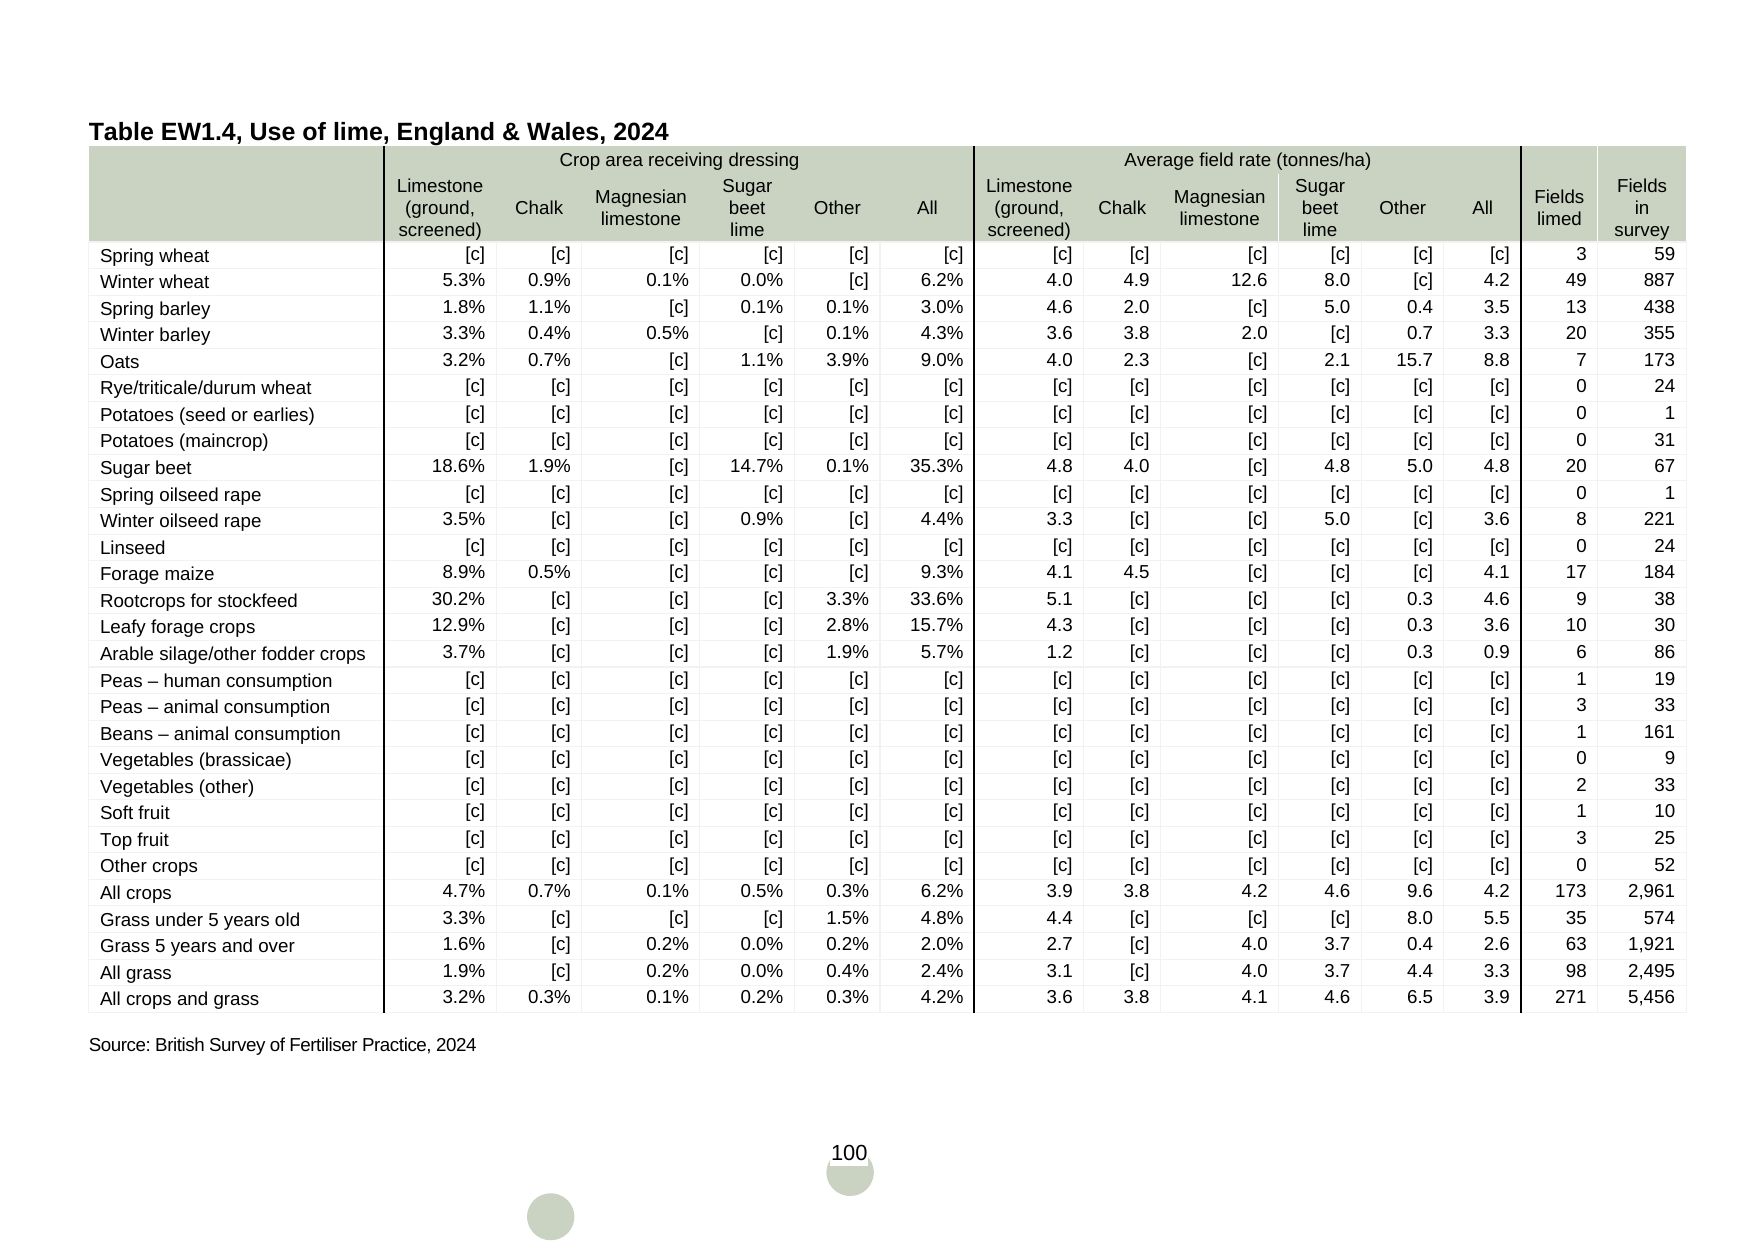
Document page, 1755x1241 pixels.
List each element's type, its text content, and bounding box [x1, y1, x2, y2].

table_cell 4.3 [975, 614, 1083, 640]
table_cell 9.6 [1362, 880, 1443, 905]
table_cell 38 [1598, 588, 1686, 613]
table_cell 2.6 [1444, 933, 1520, 958]
table_cell [c] [1444, 402, 1520, 427]
table_cell [c] [497, 721, 581, 746]
table_cell [c] [1084, 774, 1160, 799]
table_cell 1 [1522, 721, 1597, 746]
table_cell [c] [1084, 721, 1160, 746]
table_cell 3.8 [1084, 322, 1160, 348]
table_cell 4.8% [881, 906, 973, 932]
table_cell [c] [1161, 694, 1278, 719]
table_cell [c] [1084, 906, 1160, 932]
table_cell 574 [1598, 906, 1686, 932]
table_cell 0.5% [582, 322, 699, 348]
table_cell Other crops [89, 853, 383, 879]
table_cell Vegetables (brassicae) [89, 747, 383, 773]
table_cell 4.7% [385, 880, 496, 905]
table_cell [c] [582, 747, 699, 773]
table_header Crop area receiving dressing [385, 146, 973, 174]
table_cell Sugar beet lime [700, 174, 794, 241]
table_cell 173 [1522, 880, 1597, 905]
table_cell [c] [497, 481, 581, 507]
table_cell [c] [497, 853, 581, 879]
table_cell 2.4% [881, 960, 973, 985]
table_cell [c] [881, 402, 973, 427]
table_cell 4.6 [1279, 880, 1361, 905]
table_cell 15.7 [1362, 349, 1443, 374]
table_cell 4.0 [1084, 455, 1160, 480]
table_cell 17 [1522, 561, 1597, 587]
table_cell 4.2 [1161, 880, 1278, 905]
table_cell [c] [1161, 747, 1278, 773]
table_cell [c] [497, 694, 581, 719]
table_cell [c] [1279, 641, 1361, 666]
table_cell 3.9 [975, 880, 1083, 905]
table_cell [c] [1161, 721, 1278, 746]
table_cell 8.8 [1444, 349, 1520, 374]
table_cell Vegetables (other) [89, 774, 383, 799]
table_cell [c] [1084, 588, 1160, 613]
table_cell 19 [1598, 668, 1686, 693]
table_cell [c] [497, 588, 581, 613]
table_cell 20 [1522, 322, 1597, 348]
table_cell Sugar beet lime [1279, 174, 1361, 241]
table_cell [c] [497, 960, 581, 985]
table_cell 4.8 [1444, 455, 1520, 480]
table_cell 4.0 [975, 349, 1083, 374]
table_cell [c] [795, 694, 879, 719]
table_cell [c] [385, 827, 496, 852]
table_cell Other [794, 174, 880, 241]
table_cell [c] [1084, 747, 1160, 773]
table_cell 1,921 [1598, 933, 1686, 958]
table_cell Spring wheat [89, 243, 383, 268]
table_cell [c] [881, 721, 973, 746]
table_cell 3 [1522, 694, 1597, 719]
table_cell [c] [1279, 694, 1361, 719]
table_cell [c] [582, 402, 699, 427]
table_cell 9.0% [881, 349, 973, 374]
table_cell 221 [1598, 508, 1686, 533]
table_cell 0.9% [497, 269, 581, 294]
table_cell 1 [1522, 800, 1597, 826]
table_cell [c] [1279, 774, 1361, 799]
table_cell [c] [1279, 853, 1361, 879]
table_cell [c] [975, 243, 1083, 268]
table_cell [c] [881, 668, 973, 693]
table_cell [c] [881, 375, 973, 401]
table_cell 0 [1522, 853, 1597, 879]
table_cell [c] [700, 322, 794, 348]
table_cell 4.8 [975, 455, 1083, 480]
table_header [89, 146, 383, 174]
table_cell [c] [385, 853, 496, 879]
table_cell [c] [975, 535, 1083, 560]
table_cell 6.2% [881, 269, 973, 294]
table_cell [c] [700, 800, 794, 826]
table_cell [c] [582, 774, 699, 799]
table_cell 5.0 [1362, 455, 1443, 480]
table_cell [c] [975, 481, 1083, 507]
table_cell 5,456 [1598, 986, 1686, 1012]
table_cell [c] [1279, 614, 1361, 640]
table_cell 887 [1598, 269, 1686, 294]
table_cell 4.1 [1161, 986, 1278, 1012]
table_cell 3.6 [1444, 508, 1520, 533]
table_cell [c] [1279, 827, 1361, 852]
table_cell 0 [1522, 375, 1597, 401]
table_cell 4.6 [975, 296, 1083, 321]
table_cell 1 [1598, 481, 1686, 507]
table_cell 3.8 [1084, 880, 1160, 905]
table_cell [c] [385, 694, 496, 719]
table_cell [c] [700, 721, 794, 746]
table_cell [c] [1444, 827, 1520, 852]
table_cell 8.0 [1279, 269, 1361, 294]
table_cell Magnesian limestone [582, 174, 700, 241]
table_cell [c] [1279, 375, 1361, 401]
table_cell [c] [1161, 402, 1278, 427]
table_cell [c] [582, 561, 699, 587]
table_cell [c] [1279, 721, 1361, 746]
table_cell [c] [881, 428, 973, 454]
table_cell [c] [385, 402, 496, 427]
table_cell 4.9 [1084, 269, 1160, 294]
table_cell 0 [1522, 481, 1597, 507]
table_cell [c] [881, 800, 973, 826]
table_cell 24 [1598, 535, 1686, 560]
table_cell [c] [1084, 694, 1160, 719]
table_cell [c] [582, 535, 699, 560]
table_cell 2.0 [1161, 322, 1278, 348]
table_cell [c] [700, 641, 794, 666]
table_cell 0 [1522, 747, 1597, 773]
table_cell [c] [1161, 641, 1278, 666]
table_cell 0.1% [795, 455, 879, 480]
table_cell [c] [1279, 322, 1361, 348]
table_cell 4.0 [975, 269, 1083, 294]
table_cell [c] [1161, 668, 1278, 693]
table_cell [c] [582, 349, 699, 374]
table_cell [c] [1161, 906, 1278, 932]
table_cell 4.2% [881, 986, 973, 1012]
table_cell [c] [700, 827, 794, 852]
table_cell 0.5% [497, 561, 581, 587]
table_header Average field rate (tonnes/ha) [975, 146, 1520, 174]
table_cell [c] [795, 428, 879, 454]
table_cell [c] [497, 933, 581, 958]
table_cell [c] [795, 800, 879, 826]
table_cell [c] [582, 694, 699, 719]
table_cell [c] [385, 747, 496, 773]
table_cell [c] [497, 614, 581, 640]
table_cell [c] [1444, 800, 1520, 826]
table_cell [c] [1362, 535, 1443, 560]
table_cell 2.1 [1279, 349, 1361, 374]
table_cell [c] [497, 747, 581, 773]
table_cell 0.1% [795, 296, 879, 321]
table_cell [c] [795, 853, 879, 879]
table_cell [c] [700, 694, 794, 719]
table_cell All grass [89, 960, 383, 985]
table_cell [c] [497, 827, 581, 852]
table_cell 0.3 [1362, 641, 1443, 666]
table_cell 4.4% [881, 508, 973, 533]
table_cell [c] [795, 481, 879, 507]
table_cell [c] [1084, 853, 1160, 879]
table_cell 3.3% [385, 322, 496, 348]
table_cell 3.6 [975, 322, 1083, 348]
table_cell [c] [700, 481, 794, 507]
table_cell 1.1% [497, 296, 581, 321]
table_cell 0.3% [795, 880, 879, 905]
table_cell 33.6% [881, 588, 973, 613]
table_cell [c] [700, 535, 794, 560]
table_cell [c] [497, 800, 581, 826]
table_cell 0.0% [700, 269, 794, 294]
table_cell Other [1361, 174, 1444, 241]
table_cell [c] [975, 402, 1083, 427]
table_cell [c] [881, 243, 973, 268]
table_cell [c] [1161, 561, 1278, 587]
table_cell 4.1 [975, 561, 1083, 587]
table_cell 1.8% [385, 296, 496, 321]
table_cell 0.1% [582, 880, 699, 905]
table_cell Grass under 5 years old [89, 906, 383, 932]
table_cell 0.2% [795, 933, 879, 958]
table_cell [c] [795, 668, 879, 693]
table_cell 30 [1598, 614, 1686, 640]
table_cell 161 [1598, 721, 1686, 746]
table_cell [c] [1362, 428, 1443, 454]
table_cell 0.2% [582, 933, 699, 958]
table_cell 3.7 [1279, 960, 1361, 985]
table_cell [c] [881, 747, 973, 773]
table_cell [c] [881, 535, 973, 560]
table_cell [c] [1444, 535, 1520, 560]
table_cell [c] [1279, 561, 1361, 587]
table_cell [c] [582, 614, 699, 640]
table_cell 3 [1522, 243, 1597, 268]
table_cell Fields limed [1522, 174, 1597, 241]
table_cell 271 [1522, 986, 1597, 1012]
table_cell 6 [1522, 641, 1597, 666]
table_cell 3.5% [385, 508, 496, 533]
table_cell [c] [1161, 535, 1278, 560]
table_cell 0.2% [700, 986, 794, 1012]
table_cell 0.2% [582, 960, 699, 985]
table_cell 4.8 [1279, 455, 1361, 480]
table_cell 33 [1598, 694, 1686, 719]
table_cell 0.4% [795, 960, 879, 985]
table_cell 3.3% [795, 588, 879, 613]
table_cell 5.3% [385, 269, 496, 294]
table_cell [89, 174, 383, 241]
table_cell 0 [1522, 402, 1597, 427]
table_cell 2,961 [1598, 880, 1686, 905]
table_cell 2.3 [1084, 349, 1160, 374]
table_cell [c] [1161, 853, 1278, 879]
table_cell [c] [497, 243, 581, 268]
table_cell [c] [975, 428, 1083, 454]
table_cell [c] [1362, 668, 1443, 693]
table_cell 1.2 [975, 641, 1083, 666]
table_cell [c] [881, 481, 973, 507]
table_cell [c] [582, 455, 699, 480]
table_cell [c] [582, 243, 699, 268]
table_cell 10 [1522, 614, 1597, 640]
table_cell 3.7% [385, 641, 496, 666]
table_cell 3 [1522, 827, 1597, 852]
table_cell 8 [1522, 508, 1597, 533]
table_cell 30.2% [385, 588, 496, 613]
table_cell [c] [1161, 428, 1278, 454]
table_cell [c] [1362, 800, 1443, 826]
table_cell [c] [497, 906, 581, 932]
table_cell 1.9% [497, 455, 581, 480]
table_cell [c] [975, 747, 1083, 773]
table_cell [c] [497, 375, 581, 401]
table_cell [c] [1084, 960, 1160, 985]
table_cell [c] [1161, 827, 1278, 852]
table_cell 35 [1522, 906, 1597, 932]
table_cell 3.8 [1084, 986, 1160, 1012]
table_cell [c] [1279, 243, 1361, 268]
table_cell [c] [582, 588, 699, 613]
table_cell 2.7 [975, 933, 1083, 958]
table_cell 0.4% [497, 322, 581, 348]
table_cell [c] [795, 747, 879, 773]
table_cell 355 [1598, 322, 1686, 348]
table_cell 4.4 [1362, 960, 1443, 985]
table_cell 5.1 [975, 588, 1083, 613]
table_cell [c] [497, 774, 581, 799]
table_cell [c] [385, 721, 496, 746]
table_cell [c] [1084, 402, 1160, 427]
table_cell Spring barley [89, 296, 383, 321]
table_cell 173 [1598, 349, 1686, 374]
table_cell [c] [1084, 827, 1160, 852]
table_cell [c] [1444, 375, 1520, 401]
table_cell [c] [700, 375, 794, 401]
table_cell [c] [497, 535, 581, 560]
table_cell [c] [385, 375, 496, 401]
table_cell [c] [1444, 774, 1520, 799]
table_cell [c] [385, 668, 496, 693]
table_cell [c] [700, 774, 794, 799]
table_cell 3.3% [385, 906, 496, 932]
table_cell [c] [975, 375, 1083, 401]
table_cell [c] [1444, 668, 1520, 693]
table_cell [c] [700, 906, 794, 932]
table_cell Soft fruit [89, 800, 383, 826]
table_cell [c] [497, 402, 581, 427]
table_cell 4.6 [1279, 986, 1361, 1012]
table_cell Rye/triticale/durum wheat [89, 375, 383, 401]
table_cell [c] [1362, 747, 1443, 773]
table_cell [c] [795, 508, 879, 533]
table_cell [c] [582, 668, 699, 693]
table_cell [c] [700, 747, 794, 773]
table_cell 0.0% [700, 960, 794, 985]
table_cell [c] [385, 243, 496, 268]
table_cell [c] [497, 508, 581, 533]
table_cell 0.9% [700, 508, 794, 533]
table_cell 67 [1598, 455, 1686, 480]
table_cell 86 [1598, 641, 1686, 666]
table_cell [c] [582, 375, 699, 401]
table_cell 4.0 [1161, 933, 1278, 958]
table_cell [c] [1362, 481, 1443, 507]
table_cell 1.5% [795, 906, 879, 932]
table_cell 0.4 [1362, 296, 1443, 321]
table_cell [c] [975, 668, 1083, 693]
table_cell Fields in survey [1598, 174, 1686, 241]
table_cell 0.4 [1362, 933, 1443, 958]
table_cell [c] [881, 853, 973, 879]
table_cell 0.1% [582, 269, 699, 294]
table_cell [c] [1362, 508, 1443, 533]
table_cell 8.0 [1362, 906, 1443, 932]
table_cell 2.8% [795, 614, 879, 640]
table_cell 9 [1598, 747, 1686, 773]
table_cell [c] [582, 296, 699, 321]
table_cell [c] [1362, 853, 1443, 879]
table_cell [c] [795, 827, 879, 852]
table_cell Spring oilseed rape [89, 481, 383, 507]
table_cell All crops and grass [89, 986, 383, 1012]
table_cell [c] [700, 588, 794, 613]
table_cell [c] [1084, 535, 1160, 560]
table_cell [c] [1444, 428, 1520, 454]
table_cell [c] [1084, 668, 1160, 693]
table_cell [c] [881, 774, 973, 799]
table_cell 0.9 [1444, 641, 1520, 666]
table_cell [c] [497, 428, 581, 454]
table_cell [c] [795, 269, 879, 294]
table_cell [c] [385, 428, 496, 454]
table_cell 31 [1598, 428, 1686, 454]
table_cell 4.2 [1444, 880, 1520, 905]
table_cell 0.3 [1362, 614, 1443, 640]
table_cell 4.2 [1444, 269, 1520, 294]
table_cell [c] [975, 694, 1083, 719]
table_cell 5.5 [1444, 906, 1520, 932]
table_cell [c] [700, 402, 794, 427]
table_cell 0.1% [700, 296, 794, 321]
table_cell 3.6 [1444, 614, 1520, 640]
table_cell Winter wheat [89, 269, 383, 294]
table_cell 52 [1598, 853, 1686, 879]
table_cell 4.6 [1444, 588, 1520, 613]
table_cell [c] [1444, 243, 1520, 268]
table_cell [c] [1161, 296, 1278, 321]
table_cell [c] [795, 561, 879, 587]
table_cell [c] [1279, 481, 1361, 507]
table_cell 3.9% [795, 349, 879, 374]
table_cell 18.6% [385, 455, 496, 480]
table_cell [c] [385, 535, 496, 560]
table_cell [c] [1279, 402, 1361, 427]
table_cell 3.3 [975, 508, 1083, 533]
table_cell [c] [582, 641, 699, 666]
table_cell Winter barley [89, 322, 383, 348]
table_cell [c] [795, 375, 879, 401]
table_cell 12.6 [1161, 269, 1278, 294]
table_cell [c] [1362, 721, 1443, 746]
table_cell [c] [582, 428, 699, 454]
table_cell 3.7 [1279, 933, 1361, 958]
table_cell 0.0% [700, 933, 794, 958]
table_cell [c] [1362, 269, 1443, 294]
table_cell 14.7% [700, 455, 794, 480]
table_cell [c] [700, 668, 794, 693]
table_cell 49 [1522, 269, 1597, 294]
table_cell [c] [795, 774, 879, 799]
table_cell [c] [1279, 535, 1361, 560]
table_cell [c] [795, 535, 879, 560]
table_cell 3.3 [1444, 322, 1520, 348]
table_cell Arable silage/other fodder crops [89, 641, 383, 666]
table_cell [c] [975, 774, 1083, 799]
table_cell 2 [1522, 774, 1597, 799]
table_cell [c] [881, 827, 973, 852]
table_cell [c] [795, 402, 879, 427]
table_header [1522, 146, 1597, 174]
table_cell [c] [1161, 349, 1278, 374]
table_cell 15.7% [881, 614, 973, 640]
table_cell 4.0 [1161, 960, 1278, 985]
table_cell 4.3% [881, 322, 973, 348]
table_cell 98 [1522, 960, 1597, 985]
table_cell Limestone (ground, screened) [975, 174, 1084, 241]
table_cell 33 [1598, 774, 1686, 799]
table_cell Chalk [496, 174, 582, 241]
table_cell [c] [1444, 853, 1520, 879]
table_cell Chalk [1084, 174, 1160, 241]
table_cell [c] [1362, 243, 1443, 268]
table_cell 0.7% [497, 349, 581, 374]
table_cell 3.0% [881, 296, 973, 321]
table_cell [c] [1279, 668, 1361, 693]
table_cell [c] [582, 906, 699, 932]
table_cell 5.0 [1279, 296, 1361, 321]
table_cell 184 [1598, 561, 1686, 587]
table_cell [c] [1279, 588, 1361, 613]
table_cell 1.9% [795, 641, 879, 666]
table_cell [c] [1084, 375, 1160, 401]
table_cell [c] [1161, 614, 1278, 640]
table_cell 438 [1598, 296, 1686, 321]
table_cell [c] [1362, 827, 1443, 852]
table_cell 25 [1598, 827, 1686, 852]
table_cell 2,495 [1598, 960, 1686, 985]
table_cell 2.0% [881, 933, 973, 958]
table_cell 6.5 [1362, 986, 1443, 1012]
table_cell 3.2% [385, 349, 496, 374]
table_cell 2.0 [1084, 296, 1160, 321]
table_cell 5.0 [1279, 508, 1361, 533]
table_cell 3.5 [1444, 296, 1520, 321]
table_cell [c] [700, 243, 794, 268]
table_cell 20 [1522, 455, 1597, 480]
table_cell 0 [1522, 428, 1597, 454]
table_cell [c] [700, 614, 794, 640]
table_cell 0.7 [1362, 322, 1443, 348]
table_cell [c] [700, 561, 794, 587]
table_cell Potatoes (maincrop) [89, 428, 383, 454]
table_cell [c] [1362, 375, 1443, 401]
table_cell [c] [1362, 694, 1443, 719]
table_cell 3.6 [975, 986, 1083, 1012]
table_cell 13 [1522, 296, 1597, 321]
table_cell 35.3% [881, 455, 973, 480]
table_cell [c] [582, 481, 699, 507]
table_cell [c] [1084, 481, 1160, 507]
table_cell 0.3% [497, 986, 581, 1012]
table_cell [c] [1084, 428, 1160, 454]
table_cell 24 [1598, 375, 1686, 401]
table_cell 1.1% [700, 349, 794, 374]
table_cell [c] [1084, 800, 1160, 826]
table_cell [c] [1444, 694, 1520, 719]
table_cell [c] [1362, 561, 1443, 587]
table_cell Top fruit [89, 827, 383, 852]
table_cell 9 [1522, 588, 1597, 613]
table_cell [c] [1444, 481, 1520, 507]
table_cell [c] [497, 668, 581, 693]
table_cell [c] [582, 853, 699, 879]
table_cell Oats [89, 349, 383, 374]
table_cell 7 [1522, 349, 1597, 374]
table_cell 1.9% [385, 960, 496, 985]
table_cell [c] [700, 853, 794, 879]
table_cell [c] [1161, 774, 1278, 799]
table_cell [c] [1161, 481, 1278, 507]
table_cell 8.9% [385, 561, 496, 587]
table_cell [c] [1362, 402, 1443, 427]
table_cell Rootcrops for stockfeed [89, 588, 383, 613]
table_cell All [1444, 174, 1520, 241]
table_cell 0.1% [795, 322, 879, 348]
table_cell [c] [1084, 933, 1160, 958]
table_cell [c] [1161, 800, 1278, 826]
table_cell 3.9 [1444, 986, 1520, 1012]
table_cell [c] [1084, 243, 1160, 268]
table_cell 63 [1522, 933, 1597, 958]
text Source: British Survey of Fertiliser Practice, 2024 [88, 1034, 1559, 1056]
table_cell 0 [1522, 535, 1597, 560]
table_cell 6.2% [881, 880, 973, 905]
table_cell All [880, 174, 973, 241]
table_cell Peas – human consumption [89, 668, 383, 693]
table_cell [c] [975, 800, 1083, 826]
table_cell Beans – animal consumption [89, 721, 383, 746]
table_cell [c] [1161, 508, 1278, 533]
table_cell Linseed [89, 535, 383, 560]
table_cell [c] [385, 774, 496, 799]
table_cell Grass 5 years and over [89, 933, 383, 958]
table_cell 59 [1598, 243, 1686, 268]
table_cell Sugar beet [89, 455, 383, 480]
table_cell [c] [1084, 641, 1160, 666]
table_cell [c] [582, 721, 699, 746]
table_cell Forage maize [89, 561, 383, 587]
table_cell Peas – animal consumption [89, 694, 383, 719]
table_cell [c] [582, 827, 699, 852]
table_cell 0.7% [497, 880, 581, 905]
table_cell [c] [582, 800, 699, 826]
table_cell [c] [795, 721, 879, 746]
table_cell 4.4 [975, 906, 1083, 932]
table_cell 0.3 [1362, 588, 1443, 613]
table_cell Winter oilseed rape [89, 508, 383, 533]
table_cell 0.5% [700, 880, 794, 905]
table_cell [c] [1362, 774, 1443, 799]
table_cell [c] [1279, 747, 1361, 773]
table_cell 1 [1522, 668, 1597, 693]
table_cell 12.9% [385, 614, 496, 640]
subtitle Table EW1.4, Use of lime, England & Wales, 2024 [88, 117, 1559, 146]
table_cell [c] [1444, 721, 1520, 746]
table_cell [c] [1444, 747, 1520, 773]
table_cell 4.5 [1084, 561, 1160, 587]
table_cell [c] [1161, 588, 1278, 613]
table_cell [c] [1279, 800, 1361, 826]
table_cell [c] [975, 827, 1083, 852]
table_cell 3.3 [1444, 960, 1520, 985]
table_cell [c] [1279, 906, 1361, 932]
table_cell 9.3% [881, 561, 973, 587]
table_cell All crops [89, 880, 383, 905]
table_cell [c] [881, 694, 973, 719]
table_cell [c] [385, 481, 496, 507]
table_cell 4.1 [1444, 561, 1520, 587]
table_cell [c] [1161, 243, 1278, 268]
table_cell 0.1% [582, 986, 699, 1012]
table_cell [c] [975, 853, 1083, 879]
table_cell 1 [1598, 402, 1686, 427]
table_cell [c] [1279, 428, 1361, 454]
table_cell 3.1 [975, 960, 1083, 985]
table_cell [c] [385, 800, 496, 826]
table_cell 0.3% [795, 986, 879, 1012]
table_cell 10 [1598, 800, 1686, 826]
table_cell 3.2% [385, 986, 496, 1012]
table_cell [c] [975, 721, 1083, 746]
table_cell Limestone (ground, screened) [385, 174, 496, 241]
table_cell Magnesian limestone [1160, 174, 1278, 241]
table_cell [c] [1161, 375, 1278, 401]
table_cell [c] [700, 428, 794, 454]
table_cell Leafy forage crops [89, 614, 383, 640]
table_cell [c] [1084, 614, 1160, 640]
table_cell [c] [795, 243, 879, 268]
table_cell 1.6% [385, 933, 496, 958]
table_header [1598, 146, 1686, 174]
table_cell [c] [497, 641, 581, 666]
table_cell [c] [1084, 508, 1160, 533]
table_cell 5.7% [881, 641, 973, 666]
table_cell Potatoes (seed or earlies) [89, 402, 383, 427]
table_cell [c] [582, 508, 699, 533]
table_cell [c] [1161, 455, 1278, 480]
